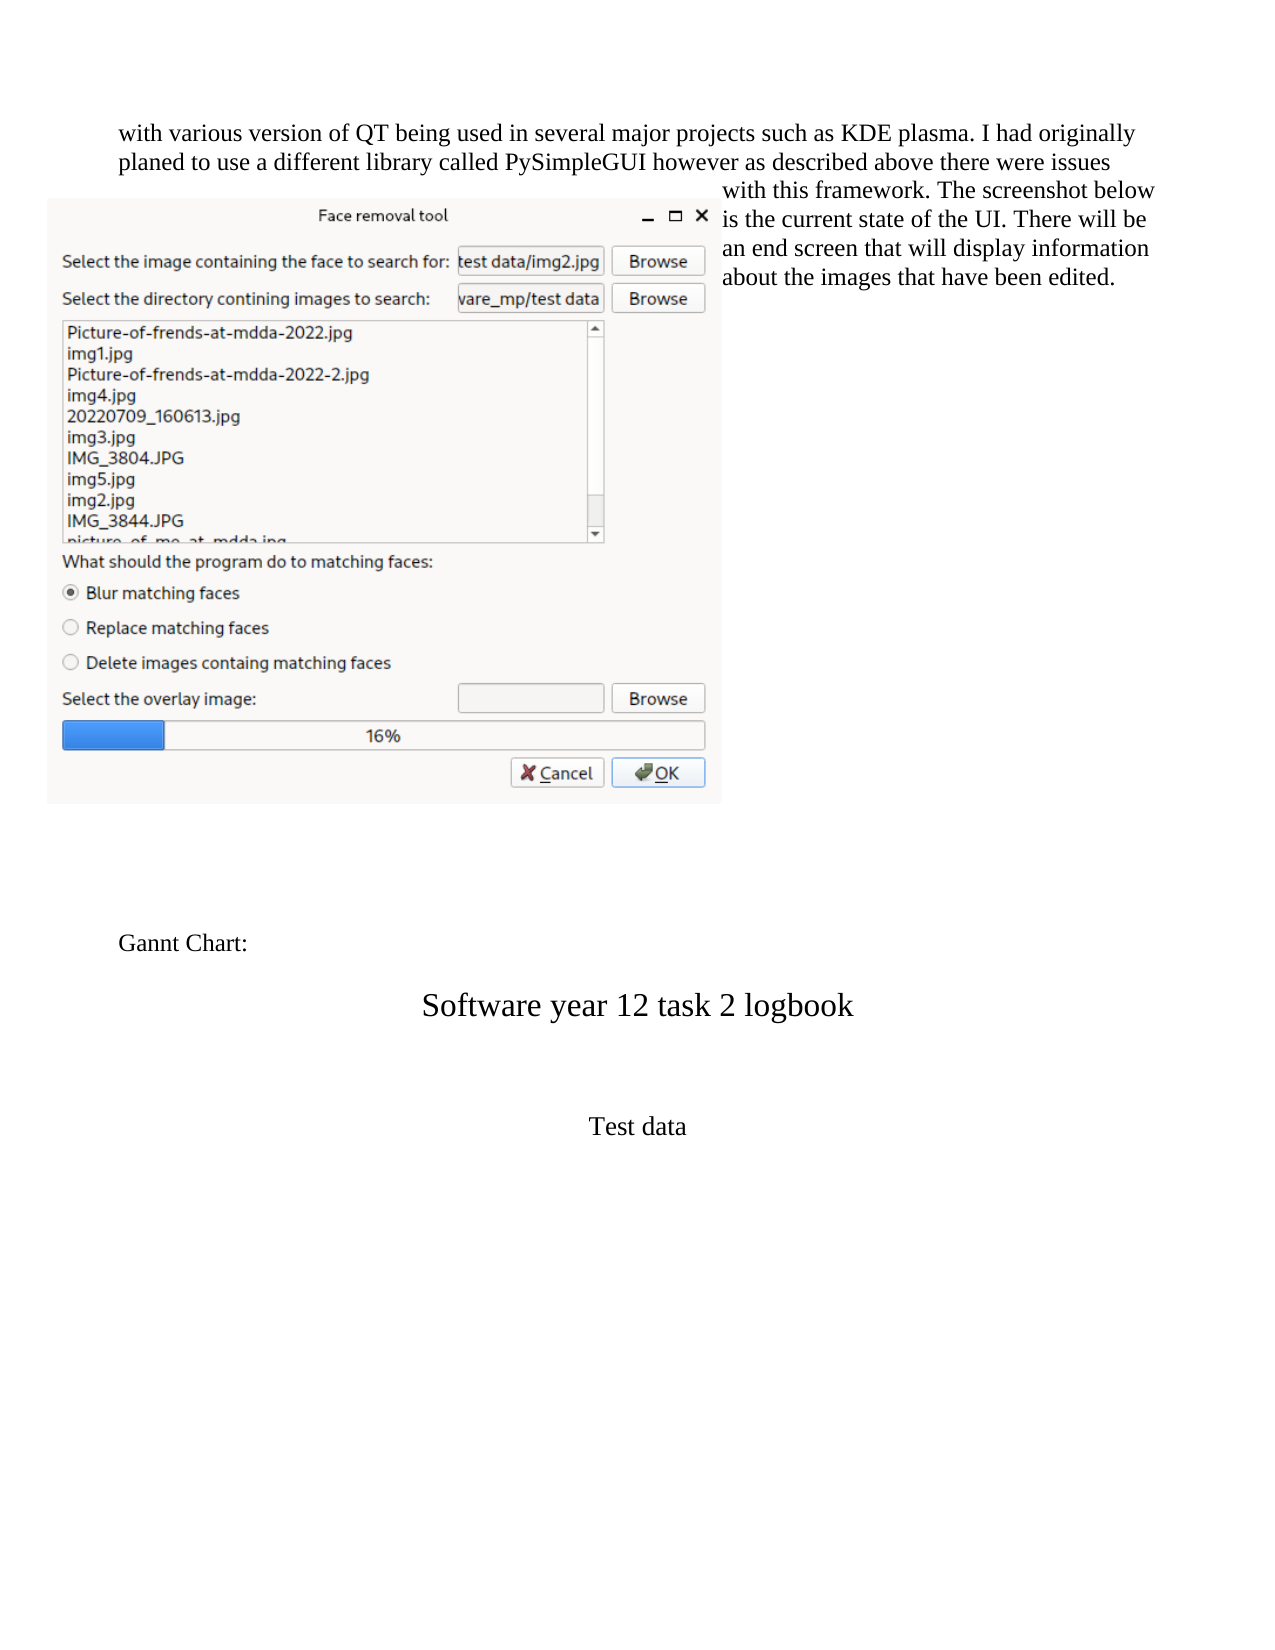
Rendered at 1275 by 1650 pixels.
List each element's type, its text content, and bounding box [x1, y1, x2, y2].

text Gannt Chart: [118, 928, 1157, 957]
picture [46, 198, 722, 804]
text Software year 12 task 2 logbook [118, 985, 1157, 1024]
text with various version of QT being used in several major projects such as KDE plasma. I had originally planed to use a different library called PySimpleGUI however as described above there were issues with this framework. The screenshot below is the current state of the UI. There will be an end screen that will display information about the images that have been edited. [118, 118, 1157, 291]
text Test data [118, 1110, 1157, 1141]
